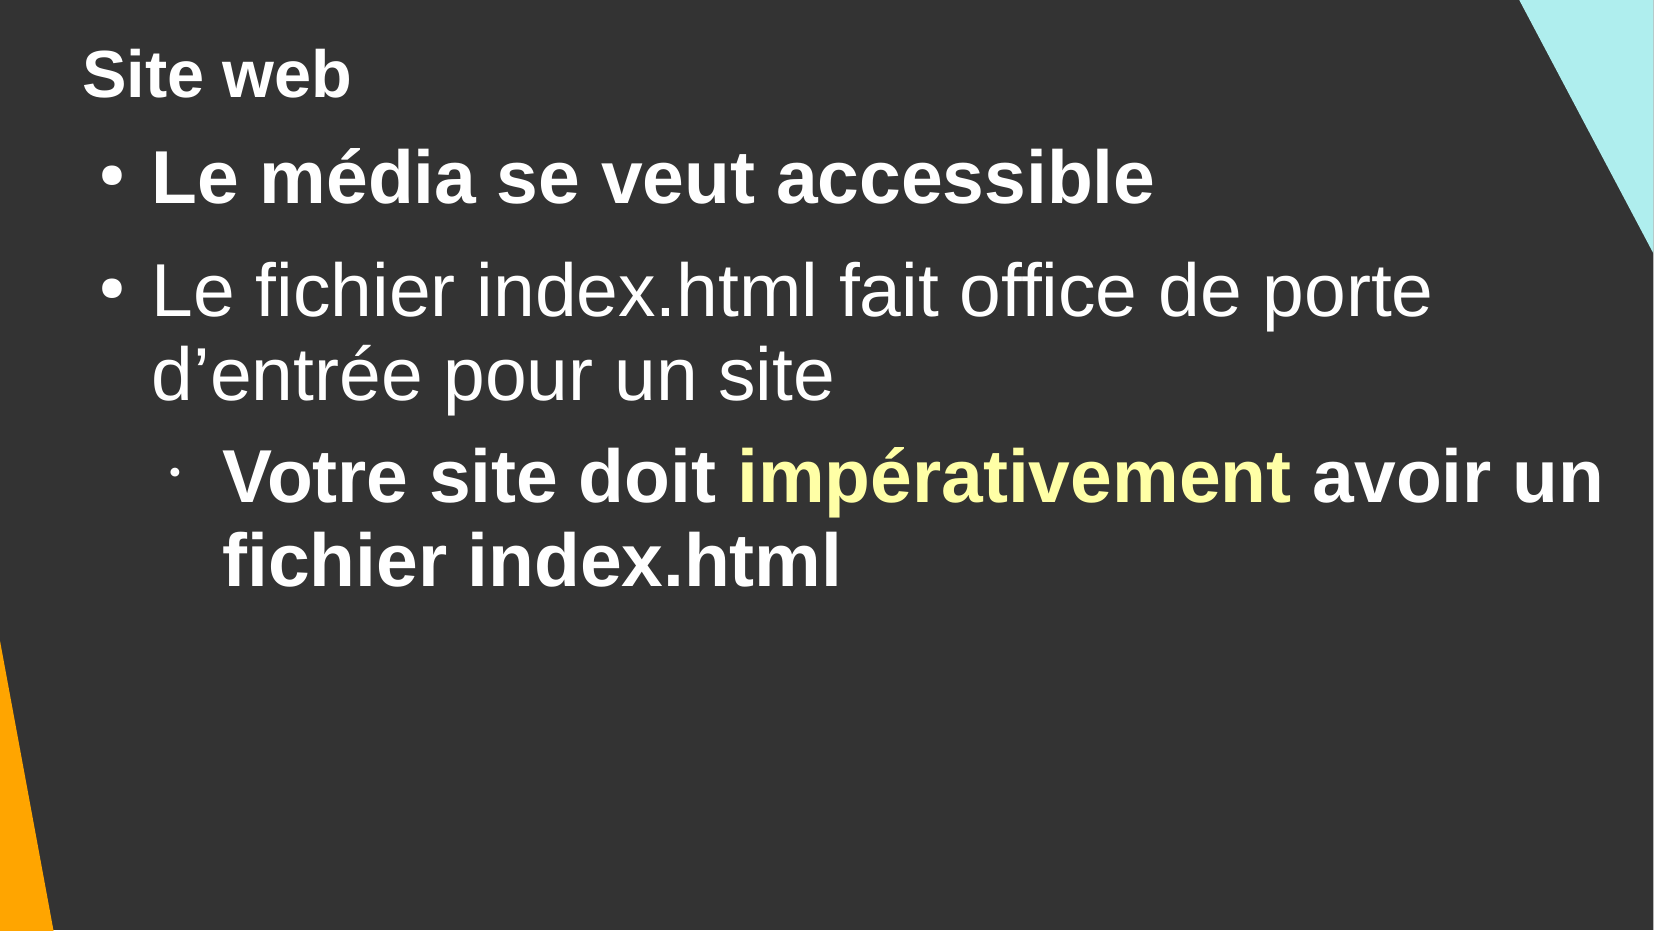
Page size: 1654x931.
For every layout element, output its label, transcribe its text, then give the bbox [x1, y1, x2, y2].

list Le média se veut accessible Le fichier index.html fait office de porte d’entrée pour un site Votre site doit impérativement avoir un fichier index.html [80, 135, 1605, 789]
text_box [0, 640, 54, 931]
title Site web [82, 36, 1571, 114]
text_box [1519, 0, 1654, 255]
